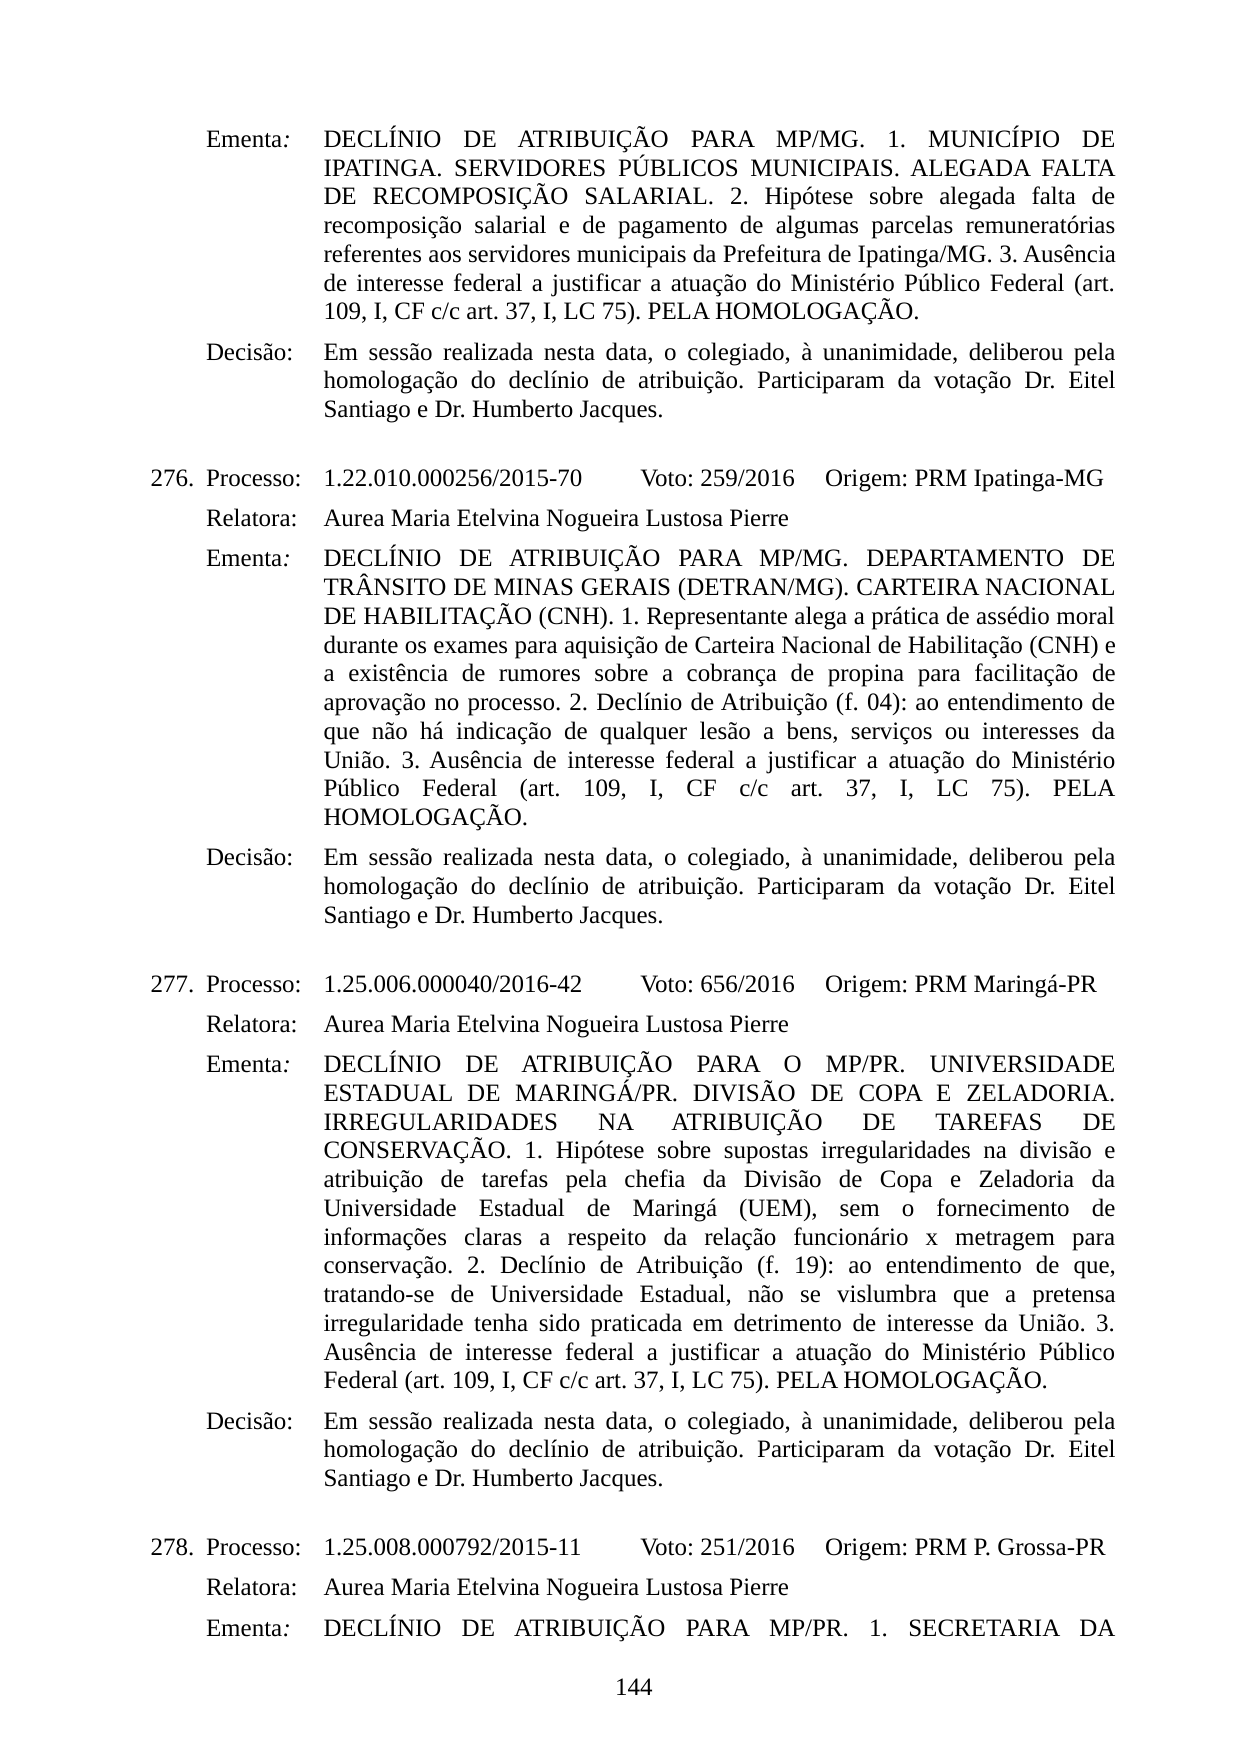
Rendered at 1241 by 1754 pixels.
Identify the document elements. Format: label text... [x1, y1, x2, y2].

table_cell DECLÍNIO DE ATRIBUIÇÃO PARA MP/MG. DEPARTAMENTO DE TRÂNSITO DE MINAS GERAIS (DETRAN/MG). CARTEIRA NACIONAL DE HABILITAÇÃO (CNH). 1. Representante alega a prática de assédio moral durante os exames para aquisição de Carteira Nacional de Habilitação (CNH) e a existência de rumores sobre a cobrança de propina para facilitação de aprovação no processo. 2. Declínio de Atribuição (f. 04): ao entendimento de que não há indicação de qualquer lesão a bens, serviços ou interesses da União. 3. Ausência de interesse federal a justificar a atuação do Ministério Público Federal (art. 109, I, CF c/c art. 37, I, LC 75). PELA HOMOLOGAÇÃO. [318, 538, 1122, 837]
table_cell Em sessão realizada nesta data, o colegiado, à unanimidade, deliberou pela homologação do declínio de atribuição. Participaram da votação Dr. Eitel Santiago e Dr. Humberto Jacques. [318, 1400, 1122, 1498]
table_cell Decisão: [200, 331, 318, 428]
table_cell [145, 1607, 200, 1647]
table_cell Relatora: [200, 1003, 318, 1043]
table_cell DECLÍNIO DE ATRIBUIÇÃO PARA O MP/PR. UNIVERSIDADE ESTADUAL DE MARINGÁ/PR. DIVISÃO DE COPA E ZELADORIA. IRREGULARIDADES NA ATRIBUIÇÃO DE TAREFAS DE CONSERVAÇÃO. 1. Hipótese sobre supostas irregularidades na divisão e atribuição de tarefas pela chefia da Divisão de Copa e Zeladoria da Universidade Estadual de Maringá (UEM), sem o fornecimento de informações claras a respeito da relação funcionário x metragem para conservação. 2. Declínio de Atribuição (f. 19): ao entendimento de que, tratando-se de Universidade Estadual, não se vislumbra que a pretensa irregularidade tenha sido praticada em detrimento de interesse da União. 3. Ausência de interesse federal a justificar a atuação do Ministério Público Federal (art. 109, I, CF c/c art. 37, I, LC 75). PELA HOMOLOGAÇÃO. [318, 1044, 1122, 1400]
table_header 1.25.008.000792/2015-11 [318, 1526, 634, 1567]
table_header Voto: 259/2016 [635, 457, 819, 497]
table_cell Decisão: [200, 837, 318, 934]
table_cell Aurea Maria Etelvina Nogueira Lustosa Pierre [318, 498, 1122, 538]
table_cell Em sessão realizada nesta data, o colegiado, à unanimidade, deliberou pela homologação do declínio de atribuição. Participaram da votação Dr. Eitel Santiago e Dr. Humberto Jacques. [318, 837, 1122, 934]
table_header 276. [145, 457, 200, 497]
table_header Origem: PRM Maringá-PR [819, 963, 1122, 1003]
table_header 1.22.010.000256/2015-70 [318, 457, 634, 497]
table_cell [145, 1044, 200, 1400]
table_header 277. [145, 963, 200, 1003]
table_header Origem: PRM Ipatinga-MG [819, 457, 1122, 497]
table_cell Relatora: [200, 498, 318, 538]
table_header Origem: PRM P. Grossa-PR [819, 1526, 1122, 1567]
table_header Voto: 656/2016 [635, 963, 819, 1003]
table_cell [145, 118, 200, 331]
table_header Processo: [200, 963, 318, 1003]
table_cell Aurea Maria Etelvina Nogueira Lustosa Pierre [318, 1567, 1122, 1607]
table_cell DECLÍNIO DE ATRIBUIÇÃO PARA MP/PR. 1. SECRETARIA DA [318, 1607, 1122, 1647]
table_cell Relatora: [200, 1567, 318, 1607]
table_header 1.25.006.000040/2016-42 [318, 963, 634, 1003]
table_header Voto: 251/2016 [635, 1526, 819, 1567]
table_cell [145, 1400, 200, 1498]
table_cell Ementa: [200, 118, 318, 331]
table_cell Em sessão realizada nesta data, o colegiado, à unanimidade, deliberou pela homologação do declínio de atribuição. Participaram da votação Dr. Eitel Santiago e Dr. Humberto Jacques. [318, 331, 1122, 428]
table_header Processo: [200, 457, 318, 497]
table_cell Ementa: [200, 538, 318, 837]
table_header Processo: [200, 1526, 318, 1567]
table_header 278. [145, 1526, 200, 1567]
table_cell Ementa: [200, 1607, 318, 1647]
table_cell [145, 331, 200, 428]
table_cell [145, 498, 200, 538]
table_cell [145, 1003, 200, 1043]
table_cell [145, 538, 200, 837]
table_cell Ementa: [200, 1044, 318, 1400]
table_cell [145, 837, 200, 934]
table_cell Decisão: [200, 1400, 318, 1498]
table_cell Aurea Maria Etelvina Nogueira Lustosa Pierre [318, 1003, 1122, 1043]
table_cell [145, 1567, 200, 1607]
table_cell DECLÍNIO DE ATRIBUIÇÃO PARA MP/MG. 1. MUNICÍPIO DE IPATINGA. SERVIDORES PÚBLICOS MUNICIPAIS. ALEGADA FALTA DE RECOMPOSIÇÃO SALARIAL. 2. Hipótese sobre alegada falta de recomposição salarial e de pagamento de algumas parcelas remuneratórias referentes aos servidores municipais da Prefeitura de Ipatinga/MG. 3. Ausência de interesse federal a justificar a atuação do Ministério Público Federal (art. 109, I, CF c/c art. 37, I, LC 75). PELA HOMOLOGAÇÃO. [318, 118, 1122, 331]
